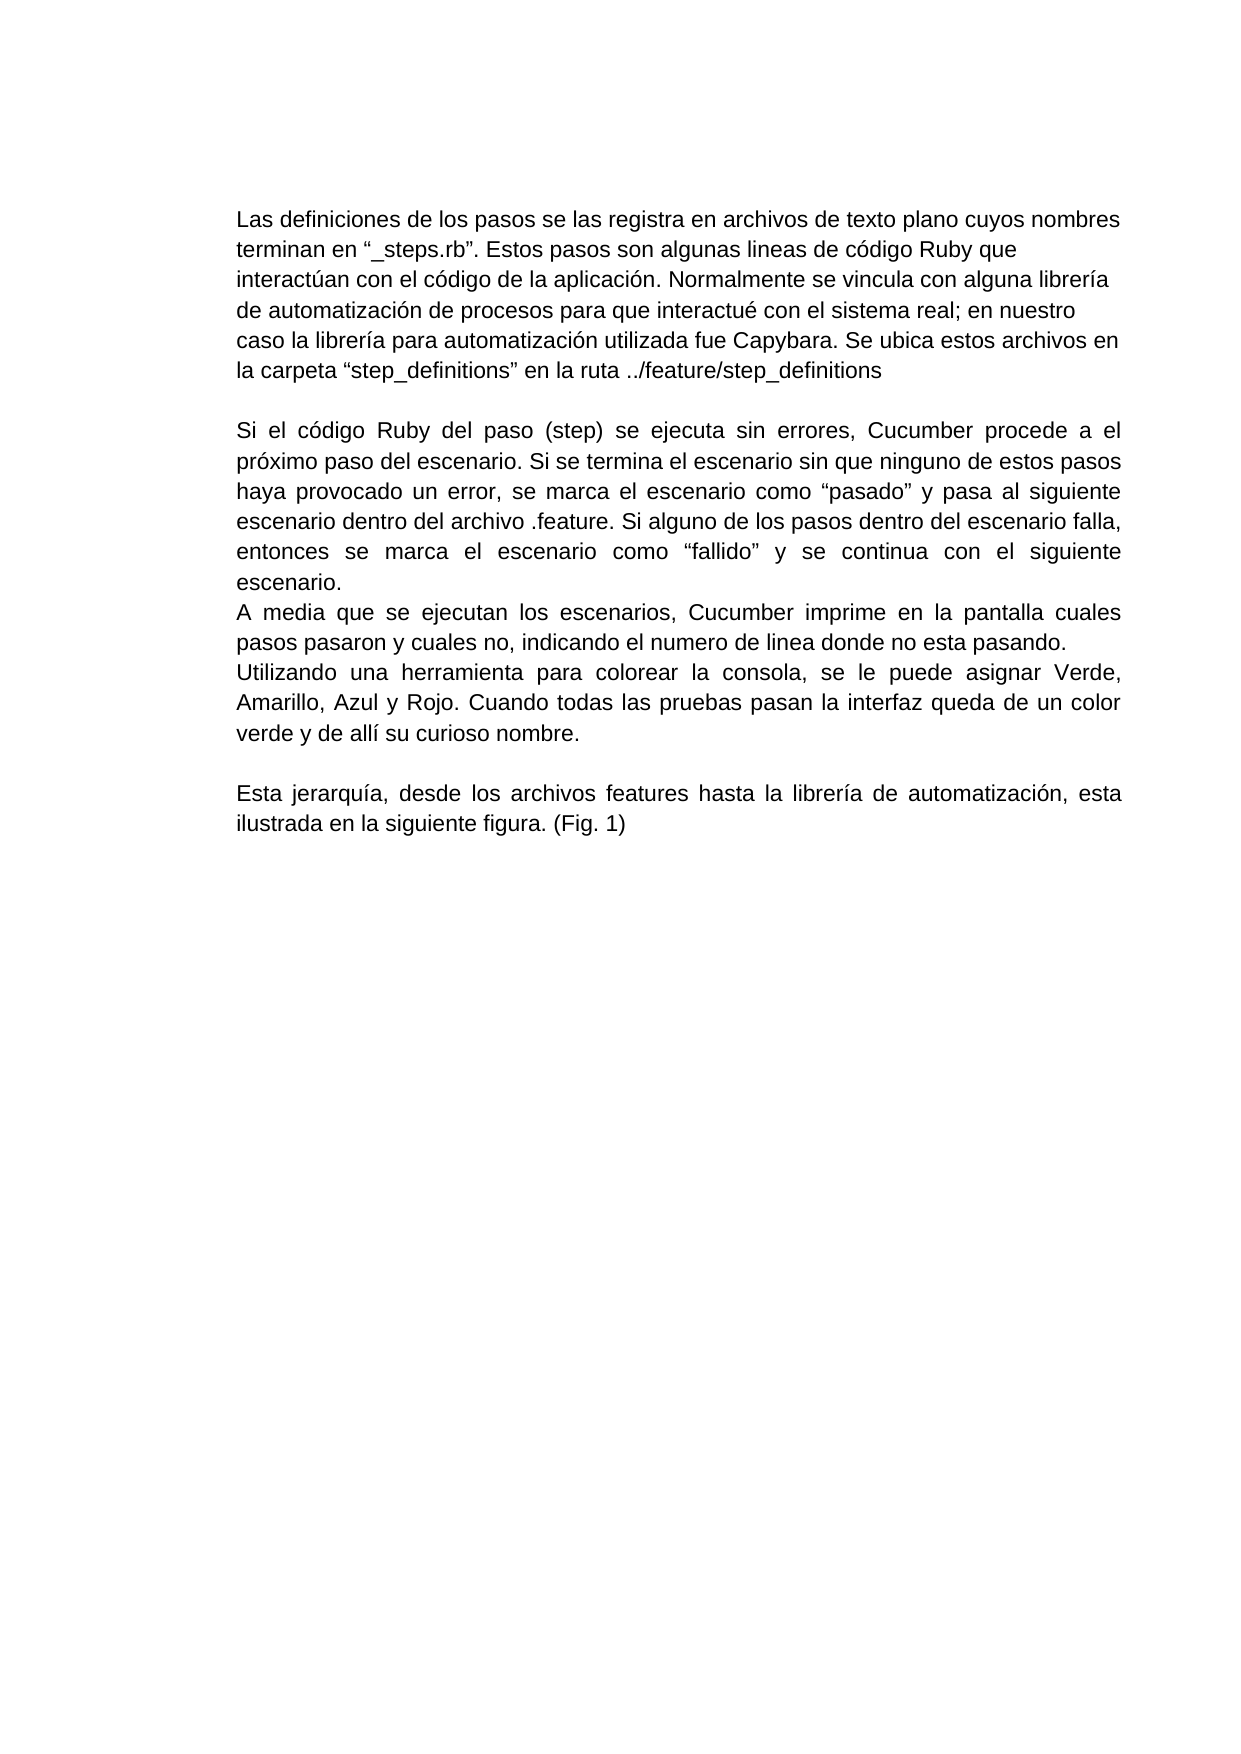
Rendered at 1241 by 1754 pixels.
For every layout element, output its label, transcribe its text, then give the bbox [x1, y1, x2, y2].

text A media que se ejecutan los escenarios, Cucumber imprime en la pantalla cuales pasos pasaron y cuales no, indicando el numero de linea donde no esta pasando. [236, 599, 1122, 655]
text Esta jerarquía, desde los archivos features hasta la librería de automatización, esta ilustrada en la siguiente figura. (Fig. 1) [236, 780, 1122, 836]
text Las definiciones de los pasos se las registra en archivos de texto plano cuyos nombres terminan en “_steps.rb”. Estos pasos son algunas lineas de código Ruby que interactúan con el código de la aplicación. Normalmente se vincula con alguna librería de automatización de procesos para que interactué con el sistema real; en nuestro caso la librería para automatización utilizada fue Capybara. Se ubica estos archivos en la carpeta “step_definitions” en la ruta ../feature/step_definitions [236, 206, 1122, 383]
text Utilizando una herramienta para colorear la consola, se le puede asignar Verde, Amarillo, Azul y Rojo. Cuando todas las pruebas pasan la interfaz queda de un color verde y de allí su curioso nombre. [236, 659, 1122, 746]
text Si el código Ruby del paso (step) se ejecuta sin errores, Cucumber procede a el próximo paso del escenario. Si se termina el escenario sin que ninguno de estos pasos haya provocado un error, se marca el escenario como “pasado” y pasa al siguiente escenario dentro del archivo .feature. Si alguno de los pasos dentro del escenario falla, entonces se marca el escenario como “fallido” y se continua con el siguiente escenario. [236, 417, 1122, 595]
